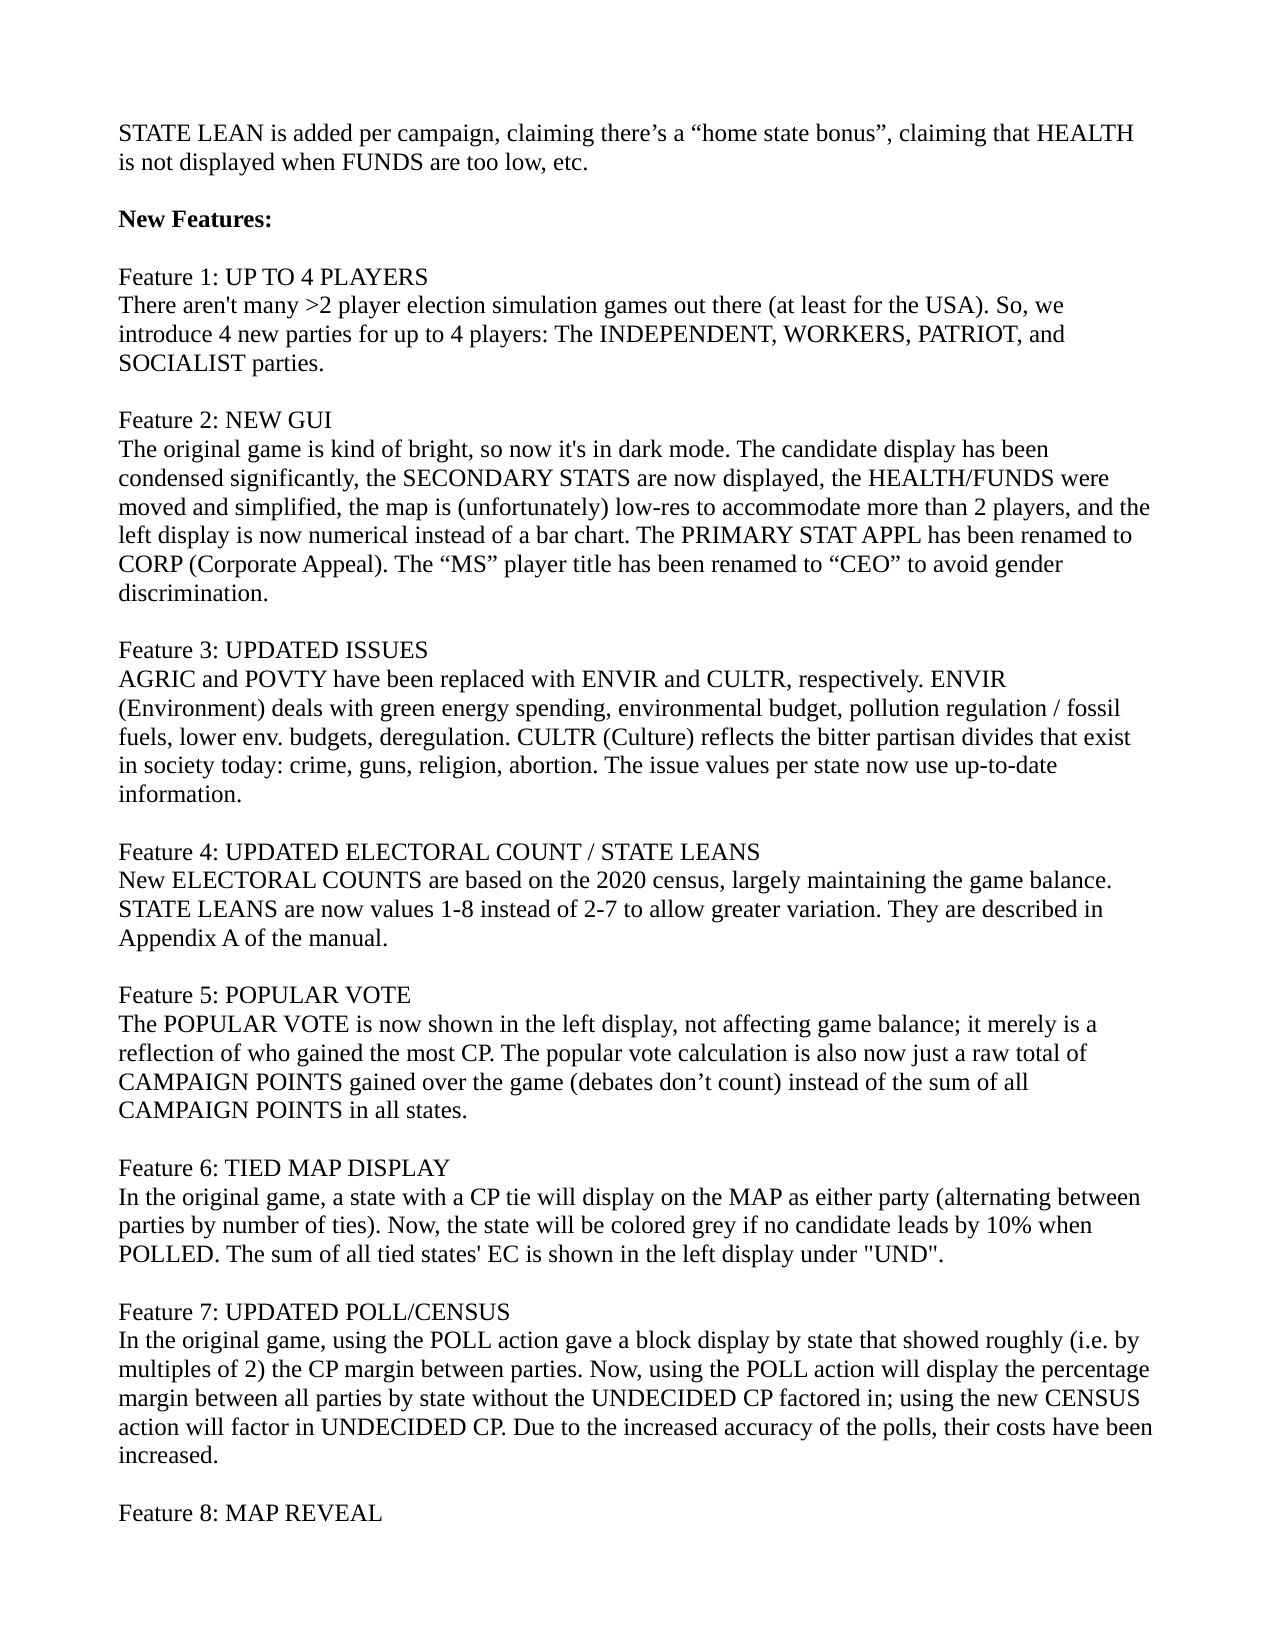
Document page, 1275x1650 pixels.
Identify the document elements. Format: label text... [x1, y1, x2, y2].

text New Features: [118, 204, 1157, 233]
text Feature 5: POPULAR VOTE [118, 981, 1157, 1009]
text In the original game, a state with a CP tie will display on the MAP as either party (alternating between parties by number of ties). Now, the state will be colored grey if no candidate leads by 10% when POLLED. The sum of all tied states' EC is shown in the left display under "UND". [118, 1182, 1157, 1268]
text Feature 3: UPDATED ISSUES [118, 636, 1157, 664]
text There aren't many >2 player election simulation games out there (at least for the USA). So, we introduce 4 new parties for up to 4 players: The INDEPENDENT, WORKERS, PATRIOT, and SOCIALIST parties. [118, 291, 1157, 377]
text STATE LEAN is added per campaign, claiming there’s a “home state bonus”, claiming that HEALTH is not displayed when FUNDS are too low, etc. [118, 118, 1157, 176]
text Feature 6: TIED MAP DISPLAY [118, 1153, 1157, 1182]
text In the original game, using the POLL action gave a block display by state that showed roughly (i.e. by multiples of 2) the CP margin between parties. Now, using the POLL action will display the percentage margin between all parties by state without the UNDECIDED CP factored in; using the new CENSUS action will factor in UNDECIDED CP. Due to the increased accuracy of the polls, their costs have been increased. [118, 1326, 1157, 1469]
text The POPULAR VOTE is now shown in the left display, not affecting game balance; it merely is a reflection of who gained the most CP. The popular vote calculation is also now just a raw total of CAMPAIGN POINTS gained over the game (debates don’t count) instead of the sum of all CAMPAIGN POINTS in all states. [118, 1009, 1157, 1124]
text The original game is kind of bright, so now it's in dark mode. The candidate display has been condensed significantly, the SECONDARY STATS are now displayed, the HEALTH/FUNDS were moved and simplified, the map is (unfortunately) low-res to accommodate more than 2 players, and the left display is now numerical instead of a bar chart. The PRIMARY STAT APPL has been renamed to CORP (Corporate Appeal). The “MS” player title has been renamed to “CEO” to avoid gender discrimination. [118, 434, 1157, 607]
text Feature 7: UPDATED POLL/CENSUS [118, 1297, 1157, 1326]
text Feature 2: NEW GUI [118, 406, 1157, 434]
text Feature 1: UP TO 4 PLAYERS [118, 262, 1157, 291]
text Feature 8: MAP REVEAL [118, 1498, 1157, 1527]
text Feature 4: UPDATED ELECTORAL COUNT / STATE LEANS [118, 837, 1157, 866]
text New ELECTORAL COUNTS are based on the 2020 census, largely maintaining the game balance. STATE LEANS are now values 1-8 instead of 2-7 to allow greater variation. They are described in Appendix A of the manual. [118, 866, 1157, 952]
text AGRIC and POVTY have been replaced with ENVIR and CULTR, respectively. ENVIR (Environment) deals with green energy spending, environmental budget, pollution regulation / fossil fuels, lower env. budgets, deregulation. CULTR (Culture) reflects the bitter partisan divides that exist in society today: crime, guns, religion, abortion. The issue values per state now use up-to-date information. [118, 664, 1157, 808]
